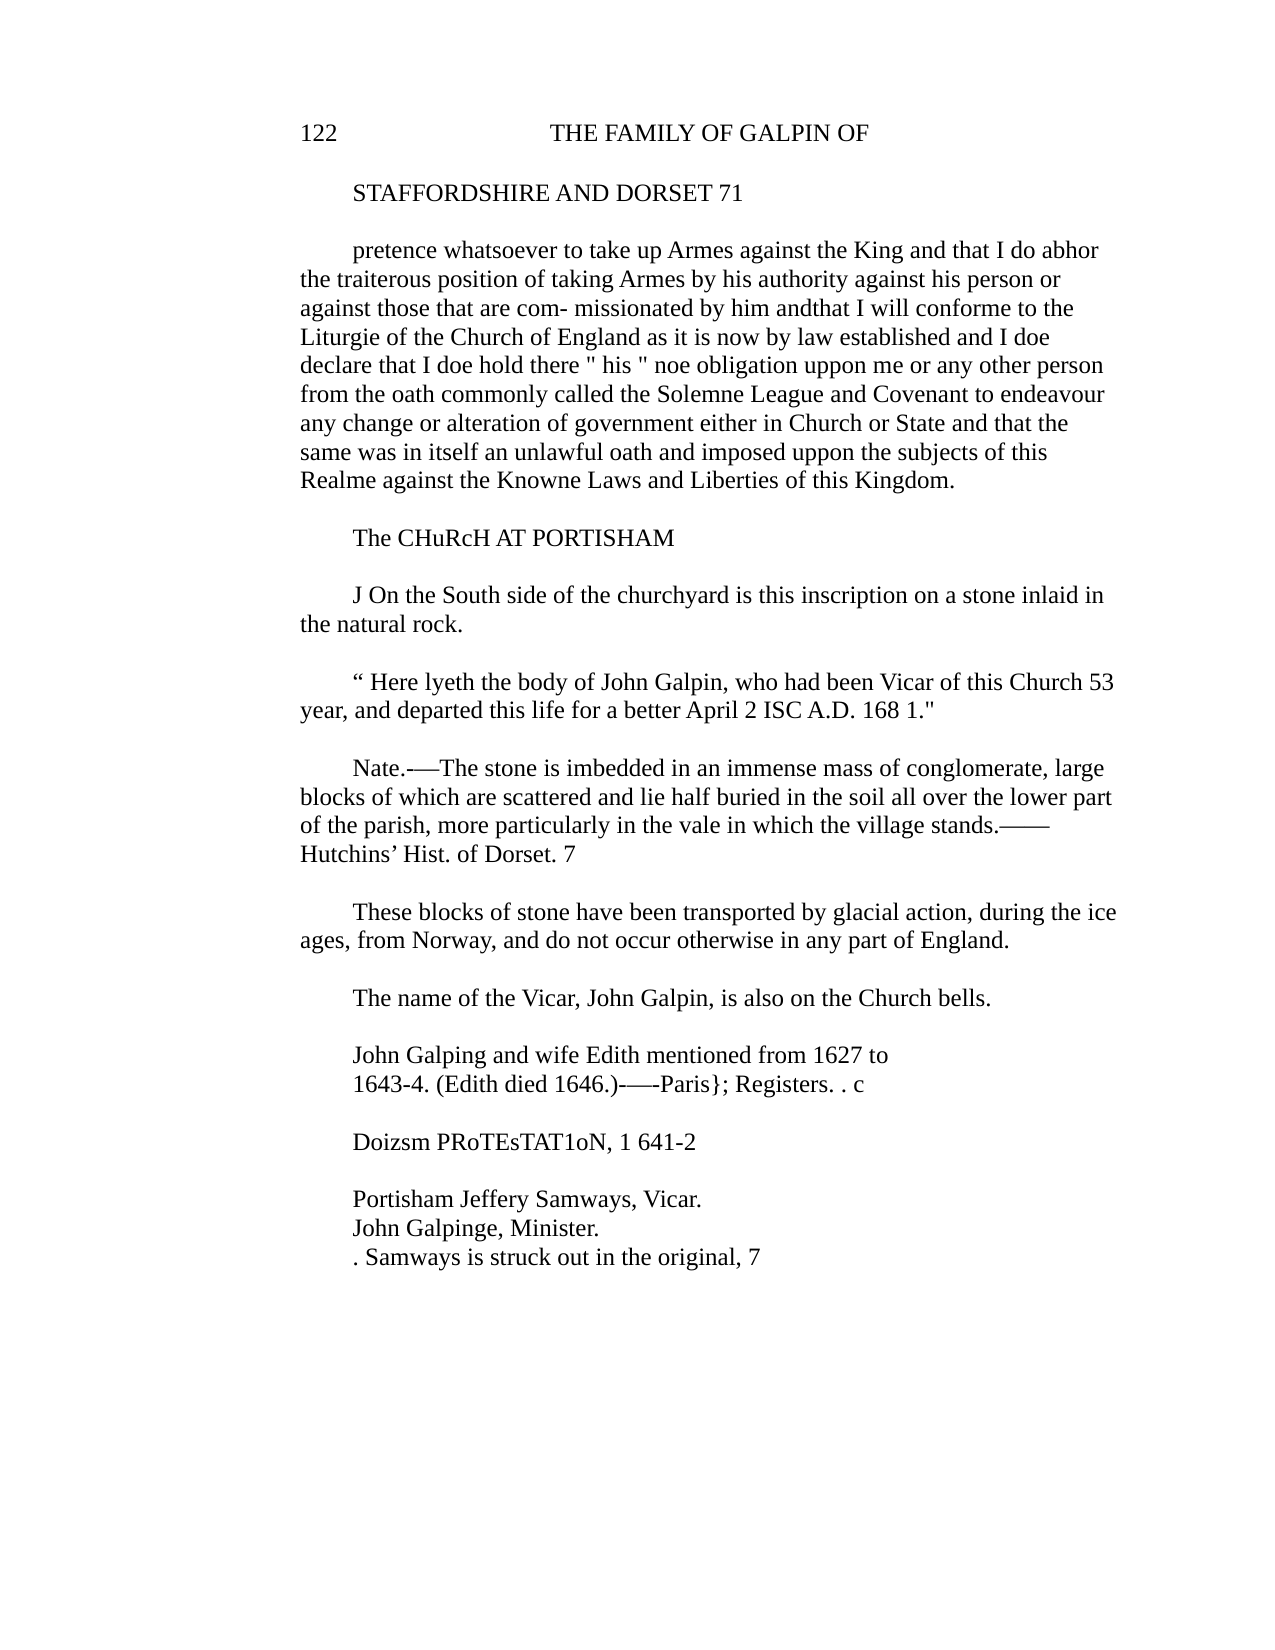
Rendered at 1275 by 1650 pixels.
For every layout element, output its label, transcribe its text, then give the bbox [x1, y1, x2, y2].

text The CHuRcH AT PORTISHAM [300, 523, 1125, 552]
text STAFFORDSHIRE AND DORSET 71 [300, 178, 1125, 207]
text These blocks of stone have been transported by glacial action, during the ice ages, from Norway, and do not occur otherwise in any part of England. [300, 897, 1125, 954]
text . Samways is struck out in the original, 7 [300, 1242, 1125, 1271]
text Nate.-—The stone is imbedded in an immense mass of conglomerate, large blocks of which are scattered and lie half buried in the soil all over the lower part of the parish, more particularly in the vale in which the village stands.——Hutchins’ Hist. of Dorset. 7 [300, 753, 1125, 868]
text “ Here lyeth the body of John Galpin, who had been Vicar of this Church 53 year, and departed this life for a better April 2 ISC A.D. 168 1." [300, 667, 1125, 724]
text John Galpinge, Minister. [300, 1213, 1125, 1242]
text J On the South side of the churchyard is this inscription on a stone inlaid in the natural rock. [300, 581, 1125, 638]
text John Galping and wife Edith mentioned from 1627 to [300, 1041, 1125, 1069]
text pretence whatsoever to take up Armes against the King and that I do abhor the traiterous position of taking Armes by his authority against his person or against those that are com- missionated by him andthat I will conforme to the Liturgie of the Church of England as it is now by law established and I doe declare that I doe hold there " his " noe obligation uppon me or any other person from the oath commonly called the Solemne League and Covenant to endeavour any change or alteration of government either in Church or State and that the same was in itself an unlawful oath and imposed uppon the subjects of this Realme against the Knowne Laws and Liberties of this Kingdom. [300, 236, 1125, 494]
text 1643-4. (Edith died 1646.)-—-Paris}; Registers. . c [300, 1069, 1125, 1098]
text The name of the Vicar, John Galpin, is also on the Church bells. [300, 983, 1125, 1012]
text Doizsm PRoTEsTAT1oN, 1 641-2 [300, 1127, 1125, 1156]
text Portisham Jeffery Samways, Vicar. [300, 1184, 1125, 1213]
